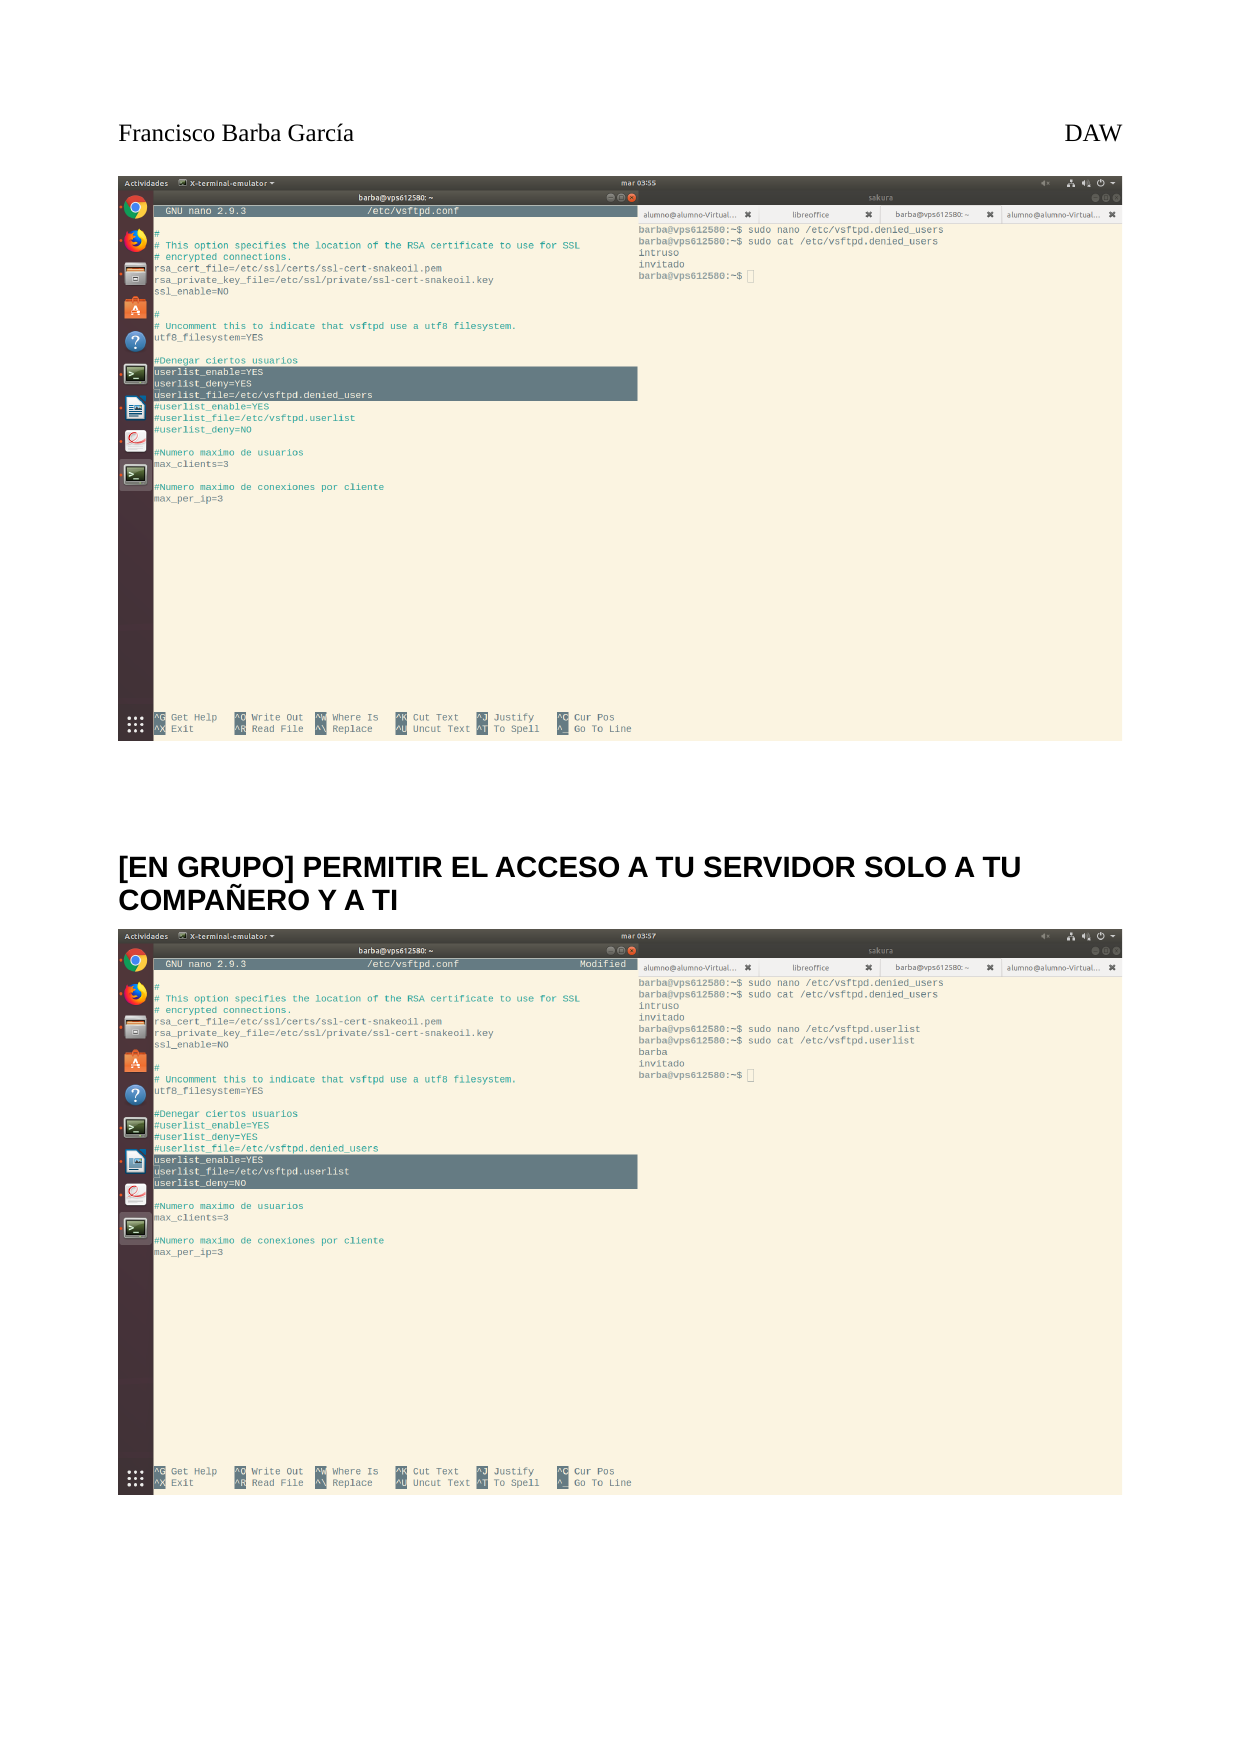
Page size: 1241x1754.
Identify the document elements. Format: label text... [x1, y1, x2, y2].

picture [118, 176, 1123, 741]
picture [118, 929, 1123, 1495]
subtitle [EN GRUPO] PERMITIR EL ACCESO A TU SERVIDOR SOLO A TU COMPAÑERO Y A TI [118, 849, 1122, 917]
